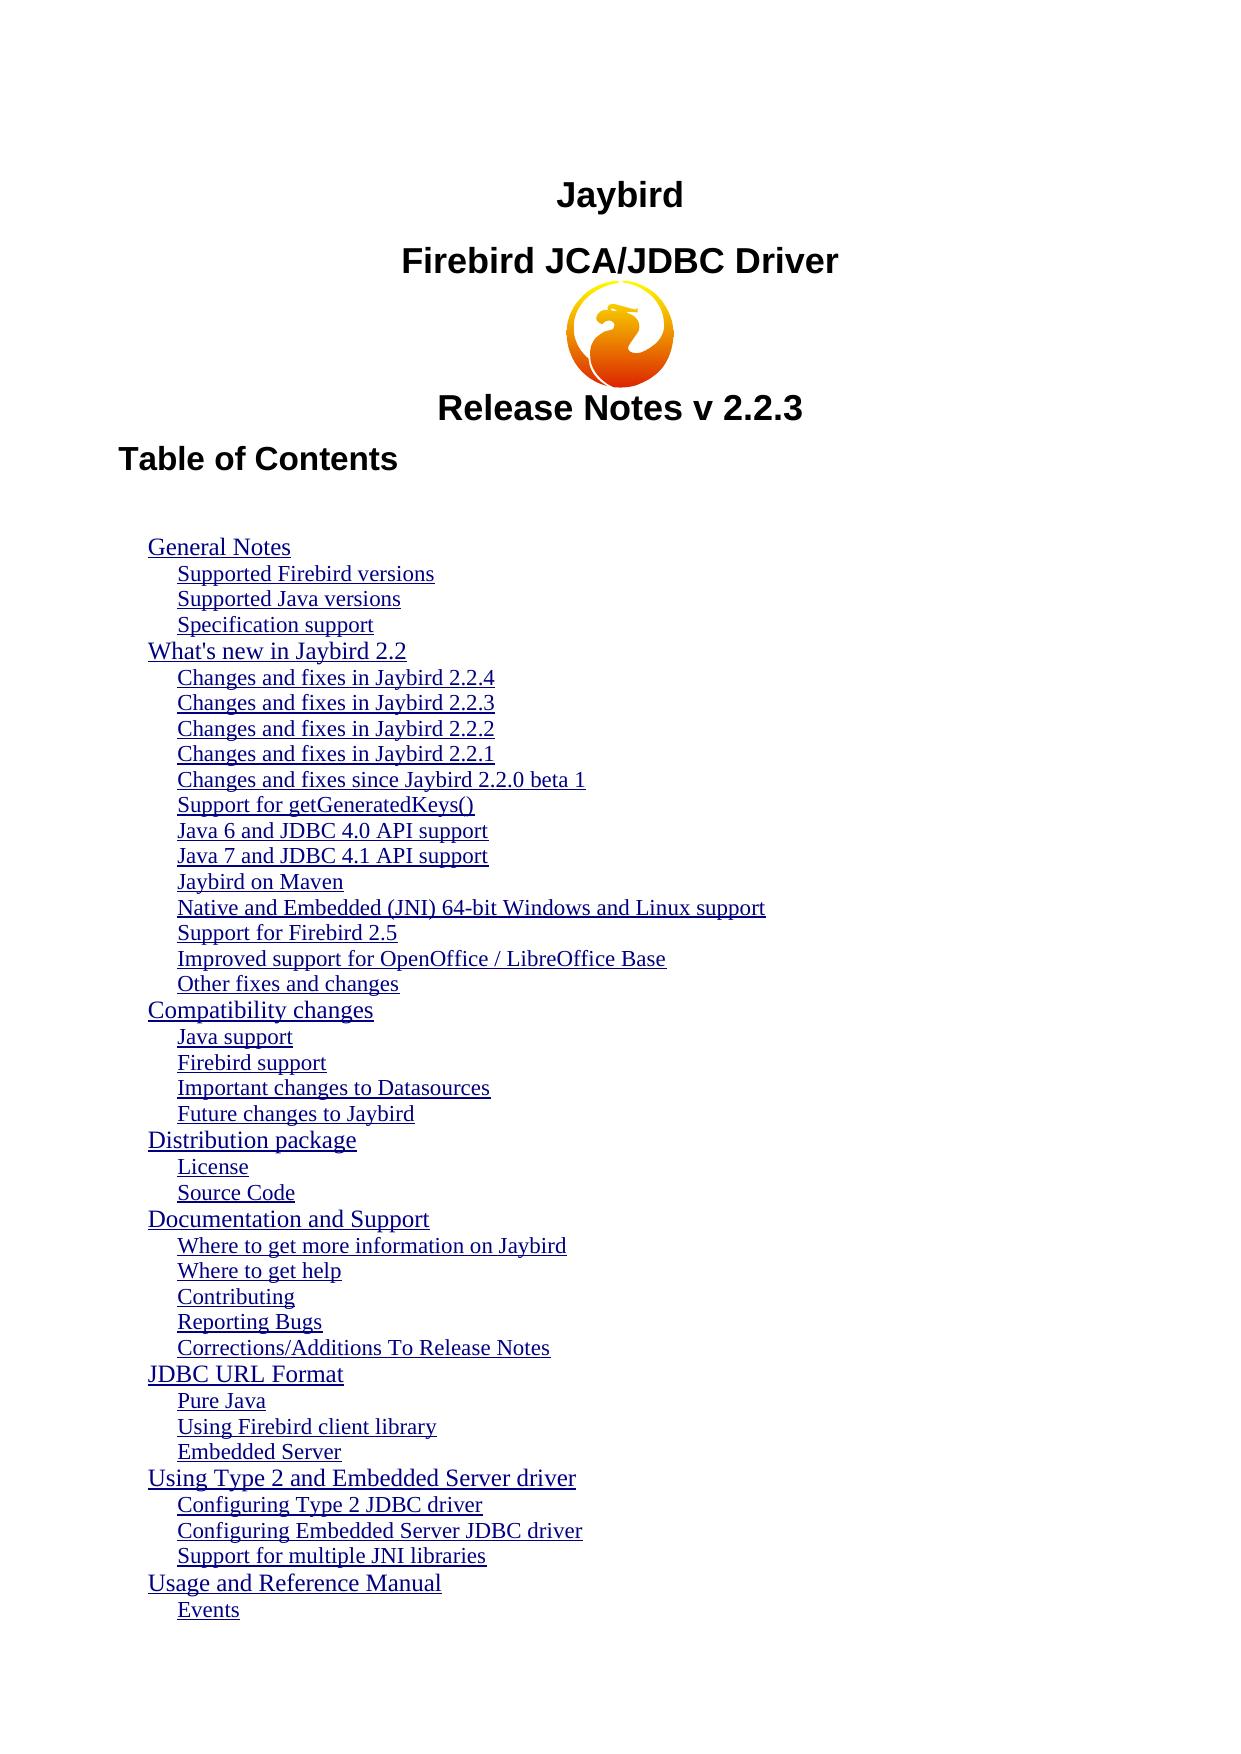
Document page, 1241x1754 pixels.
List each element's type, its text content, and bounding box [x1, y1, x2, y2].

text Supported Java versions [177, 586, 1122, 611]
text Supported Firebird versions [177, 560, 1122, 586]
text General Notes [148, 533, 1122, 560]
subtitle Table of Contents [118, 440, 1122, 477]
text Corrections/Additions To Release Notes [177, 1335, 1122, 1360]
text Improved support for OpenOffice / LibreOffice Base [177, 945, 1122, 971]
text Configuring Embedded Server JDBC driver [177, 1518, 1122, 1543]
text Where to get help [177, 1258, 1122, 1284]
text Native and Embedded (JNI) 64-bit Windows and Linux support [177, 894, 1122, 920]
text Changes and fixes since Jaybird 2.2.0 beta 1 [177, 767, 1122, 792]
text Source Code [177, 1179, 1122, 1205]
text Usage and Reference Manual [148, 1569, 1122, 1597]
text Where to get more information on Jaybird [177, 1233, 1122, 1258]
text Changes and fixes in Jaybird 2.2.2 [177, 716, 1122, 741]
text Compatibility changes [148, 996, 1122, 1024]
text Changes and fixes in Jaybird 2.2.3 [177, 690, 1122, 716]
text Jaybird on Maven [177, 869, 1122, 894]
text Embedded Server [177, 1439, 1122, 1464]
text License [177, 1154, 1122, 1179]
text Support for Firebird 2.5 [177, 920, 1122, 945]
text Events [177, 1597, 1122, 1622]
text Configuring Type 2 JDBC driver [177, 1492, 1122, 1518]
text JDBC URL Format [148, 1360, 1122, 1388]
text Future changes to Jaybird [177, 1101, 1122, 1126]
text Changes and fixes in Jaybird 2.2.4 [177, 665, 1122, 690]
subtitle Firebird JCA/JDBC Driver Release Notes v 2.2.3 [118, 241, 1122, 428]
text Documentation and Support [148, 1205, 1122, 1233]
text Java 6 and JDBC 4.0 API support [177, 818, 1122, 843]
text What's new in Jaybird 2.2 [148, 637, 1122, 665]
text Support for multiple JNI libraries [177, 1543, 1122, 1569]
text Java 7 and JDBC 4.1 API support [177, 843, 1122, 869]
text Reporting Bugs [177, 1309, 1122, 1335]
text Other fixes and changes [177, 971, 1122, 996]
text Important changes to Datasources [177, 1075, 1122, 1101]
text Using Type 2 and Embedded Server driver [148, 1464, 1122, 1492]
text Changes and fixes in Jaybird 2.2.1 [177, 741, 1122, 767]
text Distribution package [148, 1126, 1122, 1154]
text Using Firebird client library [177, 1413, 1122, 1439]
text Pure Java [177, 1388, 1122, 1413]
text Java support [177, 1024, 1122, 1050]
text Specification support [177, 611, 1122, 637]
text Support for getGeneratedKeys() [177, 792, 1122, 818]
text Contributing [177, 1284, 1122, 1309]
subtitle Jaybird [118, 175, 1122, 216]
text Firebird support [177, 1050, 1122, 1075]
